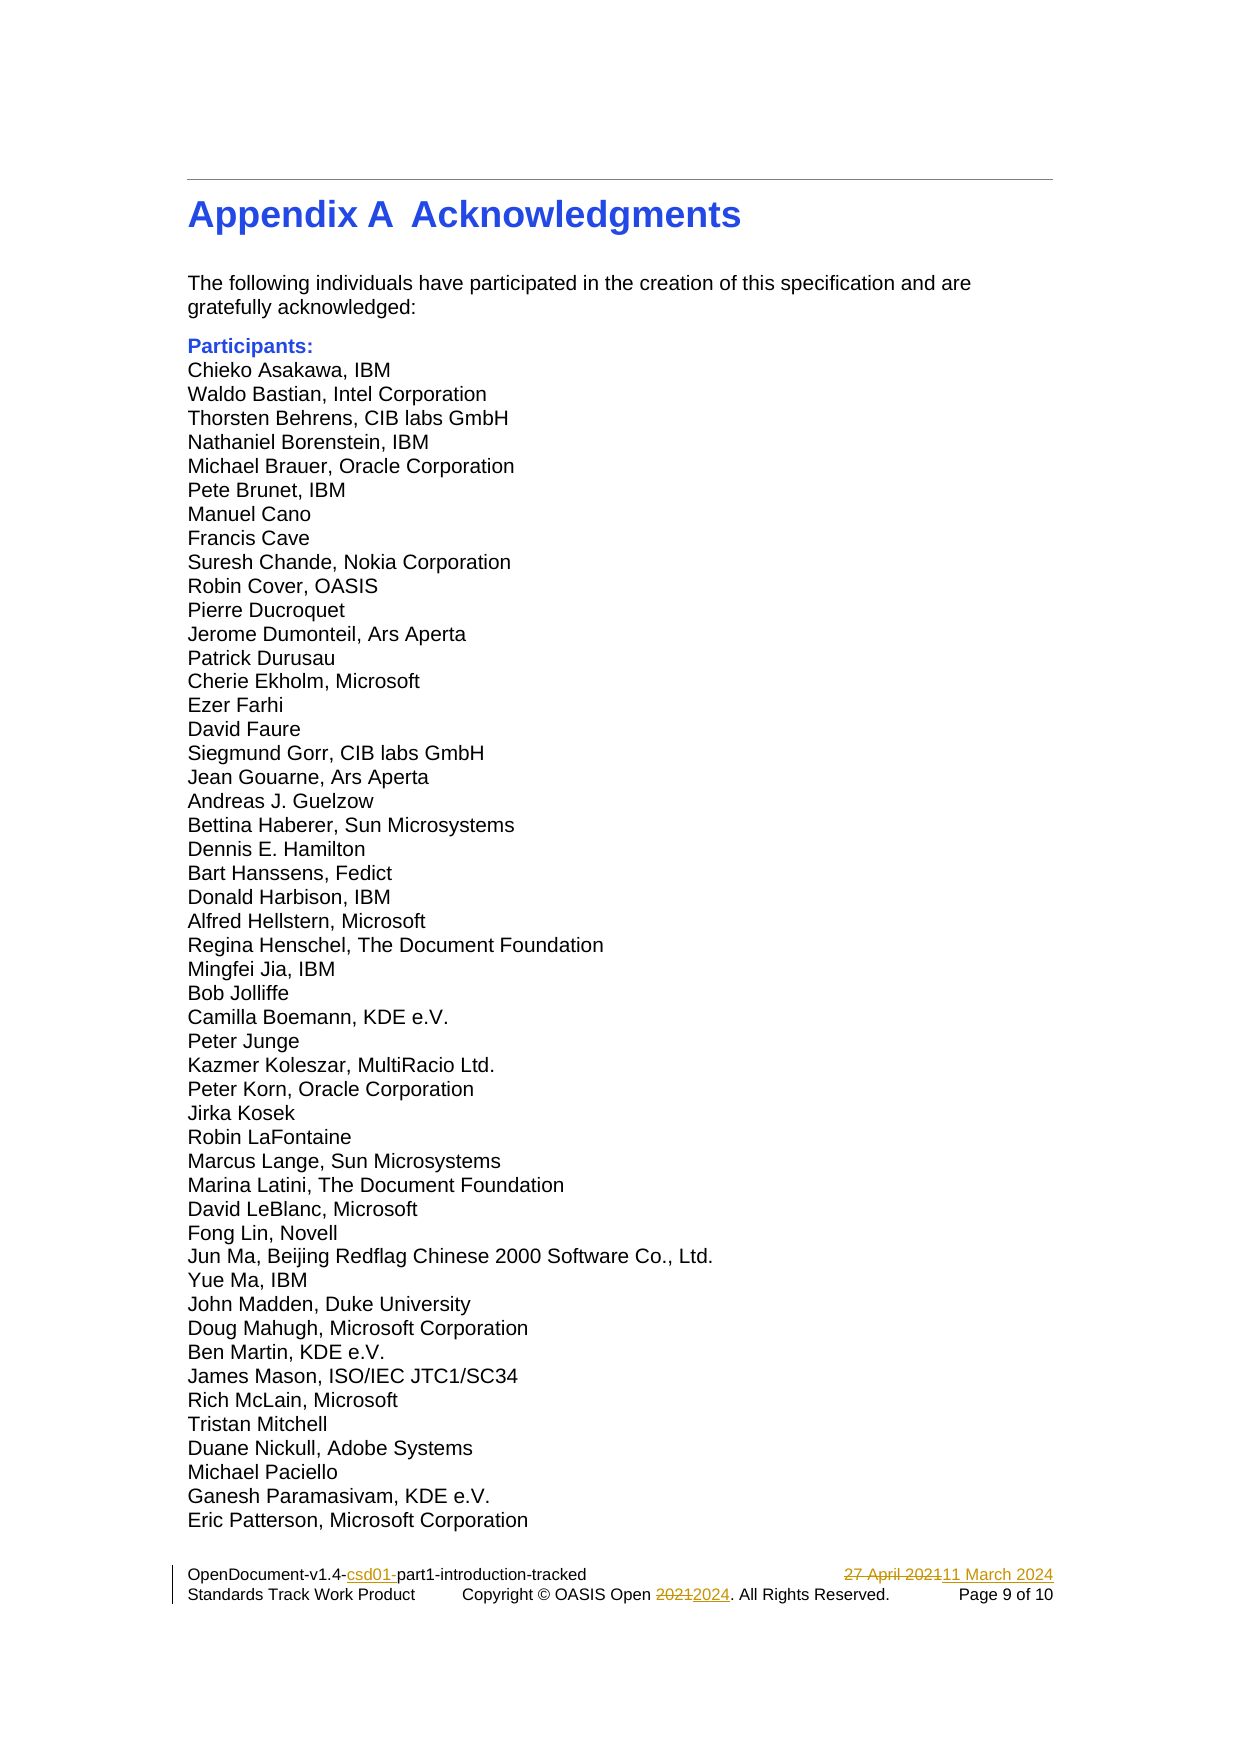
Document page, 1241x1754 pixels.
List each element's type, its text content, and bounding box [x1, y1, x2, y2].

text Jun Ma, Beijing Redflag Chinese 2000 Software Co., Ltd. [187, 1244, 1053, 1268]
text Robin Cover, OASIS [187, 573, 1053, 597]
text James Mason, ISO/IEC JTC1/SC34 [187, 1364, 1053, 1388]
text Michael Paciello [187, 1460, 1053, 1484]
text Thorsten Behrens, CIB labs GmbH [187, 406, 1053, 430]
text Doug Mahugh, Microsoft Corporation [187, 1316, 1053, 1340]
text Regina Henschel, The Document Foundation [187, 933, 1053, 957]
text Kazmer Koleszar, MultiRacio Ltd. [187, 1053, 1053, 1077]
text Alfred Hellstern, Microsoft [187, 909, 1053, 933]
text Camilla Boemann, KDE e.V. [187, 1005, 1053, 1029]
text Patrick Durusau [187, 645, 1053, 669]
text Waldo Bastian, Intel Corporation [187, 382, 1053, 406]
text Ganesh Paramasivam, KDE e.V. [187, 1484, 1053, 1508]
text Jirka Kosek [187, 1101, 1053, 1124]
text John Madden, Duke University [187, 1292, 1053, 1316]
text The following individuals have participated in the creation of this specification and are gratefully acknowledged: [187, 271, 1053, 319]
text Siegmund Gorr, CIB labs GmbH [187, 741, 1053, 765]
text Manuel Cano [187, 502, 1053, 526]
text Yue Ma, IBM [187, 1268, 1053, 1292]
text Bart Hanssens, Fedict [187, 861, 1053, 885]
subtitle Acknowledgments [187, 180, 1053, 236]
text Michael Brauer, Oracle Corporation [187, 454, 1053, 478]
text Pierre Ducroquet [187, 597, 1053, 621]
text Ezer Farhi [187, 693, 1053, 717]
text Eric Patterson, Microsoft Corporation [187, 1508, 1053, 1532]
text Tristan Mitchell [187, 1412, 1053, 1436]
text Jerome Dumonteil, Ars Aperta [187, 621, 1053, 645]
text Nathaniel Borenstein, IBM [187, 430, 1053, 454]
text Peter Junge [187, 1029, 1053, 1053]
text Peter Korn, Oracle Corporation [187, 1077, 1053, 1101]
text Pete Brunet, IBM [187, 478, 1053, 502]
text Dennis E. Hamilton [187, 837, 1053, 861]
text Rich McLain, Microsoft [187, 1388, 1053, 1412]
text Jean Gouarne, Ars Aperta [187, 765, 1053, 789]
text Donald Harbison, IBM [187, 885, 1053, 909]
text Duane Nickull, Adobe Systems [187, 1436, 1053, 1460]
text David Faure [187, 717, 1053, 741]
text Ben Martin, KDE e.V. [187, 1340, 1053, 1364]
text Mingfei Jia, IBM [187, 957, 1053, 981]
text Suresh Chande, Nokia Corporation [187, 549, 1053, 573]
text Bob Jolliffe [187, 981, 1053, 1005]
text Marcus Lange, Sun Microsystems [187, 1148, 1053, 1172]
title Participants: [187, 334, 1053, 358]
text Robin LaFontaine [187, 1124, 1053, 1148]
text Cherie Ekholm, Microsoft [187, 669, 1053, 693]
text Bettina Haberer, Sun Microsystems [187, 813, 1053, 837]
text Francis Cave [187, 526, 1053, 549]
text Marina Latini, The Document Foundation [187, 1172, 1053, 1196]
text David LeBlanc, Microsoft [187, 1196, 1053, 1220]
text Chieko Asakawa, IBM [187, 358, 1053, 382]
text Fong Lin, Novell [187, 1220, 1053, 1244]
text Andreas J. Guelzow [187, 789, 1053, 813]
